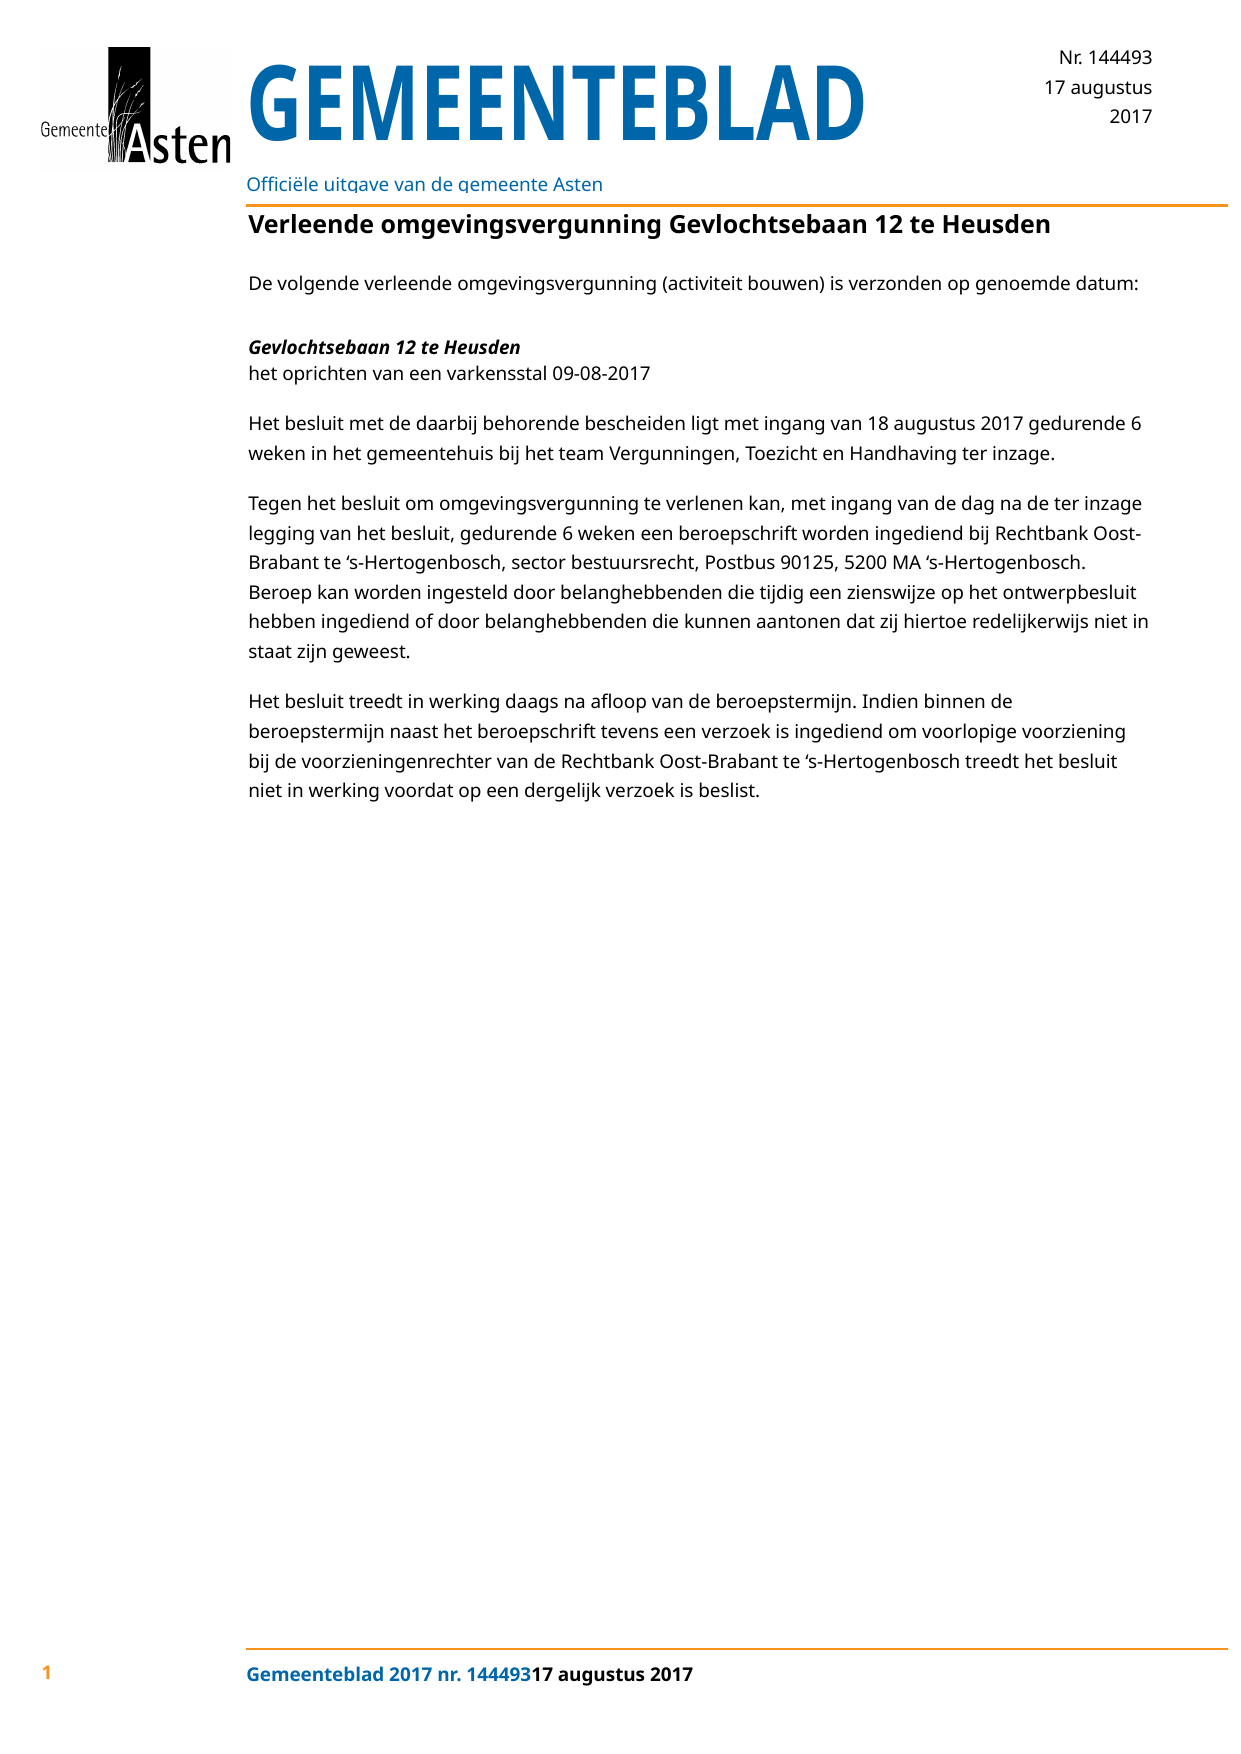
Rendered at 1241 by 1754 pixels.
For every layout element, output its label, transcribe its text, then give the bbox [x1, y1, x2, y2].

text Gevlochtsebaan 12 te Heusden [248, 334, 1152, 360]
text het oprichten van een varkensstal 09-08-2017 [248, 360, 1152, 386]
picture [41, 47, 231, 172]
text De volgende verleende omgevingsvergunning (activiteit bouwen) is verzonden op genoemde datum: [248, 270, 1152, 296]
text Het besluit met de daarbij behorende bescheiden ligt met ingang van 18 augustus 2017 gedurende 6 weken in het gemeentehuis bij het team Vergunningen, Toezicht en Handhaving ter inzage. [248, 410, 1152, 466]
text Verleende omgevingsvergunning Gevlochtsebaan 12 te Heusden [248, 207, 1152, 241]
text Tegen het besluit om omgevingsvergunning te verlenen kan, met ingang van de dag na de ter inzage legging van het besluit, gedurende 6 weken een beroepschrift worden ingediend bij Rechtbank Oost-Brabant te ‘s-Hertogenbosch, sector bestuursrecht, Postbus 90125, 5200 MA ‘s-Hertogenbosch. Beroep kan worden ingesteld door belanghebbenden die tijdig een zienswijze op het ontwerpbesluit hebben ingediend of door belanghebbenden die kunnen aantonen dat zij hiertoe redelijkerwijs niet in staat zijn geweest. [248, 490, 1152, 664]
text Het besluit treedt in werking daags na afloop van de beroepstermijn. Indien binnen de beroepstermijn naast het beroepschrift tevens een verzoek is ingediend om voorlopige voorziening bij de voorzieningenrechter van de Rechtbank Oost-Brabant te ‘s-Hertogenbosch treedt het besluit niet in werking voordat op een dergelijk verzoek is beslist. [248, 689, 1152, 803]
